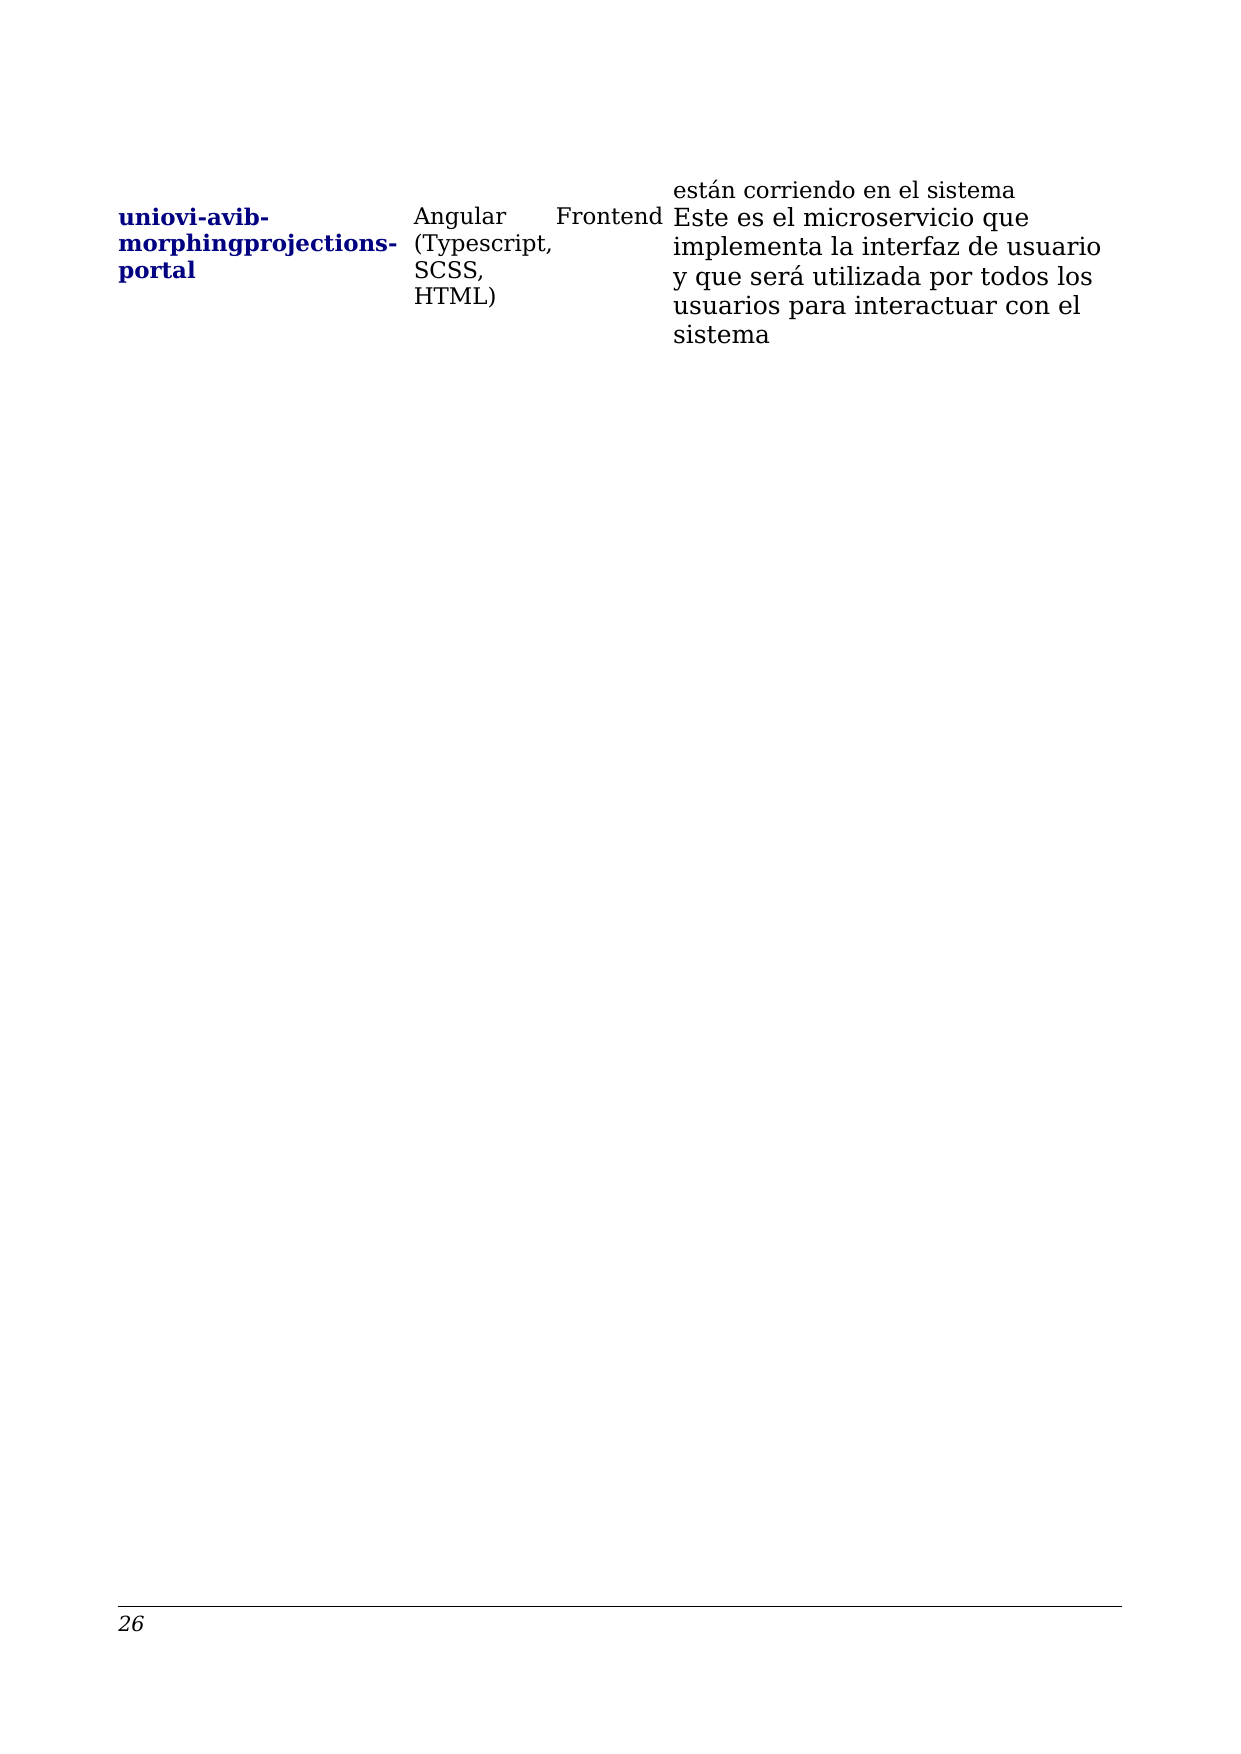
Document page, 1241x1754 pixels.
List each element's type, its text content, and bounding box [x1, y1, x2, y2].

table_cell Angular (Typescript, SCSS, HTML) [414, 204, 556, 349]
table_cell [118, 177, 413, 203]
table_cell Frontend [556, 204, 673, 349]
table_cell [556, 177, 673, 203]
table_cell [414, 177, 556, 203]
table_cell uniovi-avib-morphingprojections-portal [118, 204, 413, 349]
table_cell están corriendo en el sistema [673, 177, 1123, 203]
table_cell Este es el microservicio que implementa la interfaz de usuario y que será utilizada por todos los usuarios para interactuar con el sistema [673, 204, 1123, 349]
